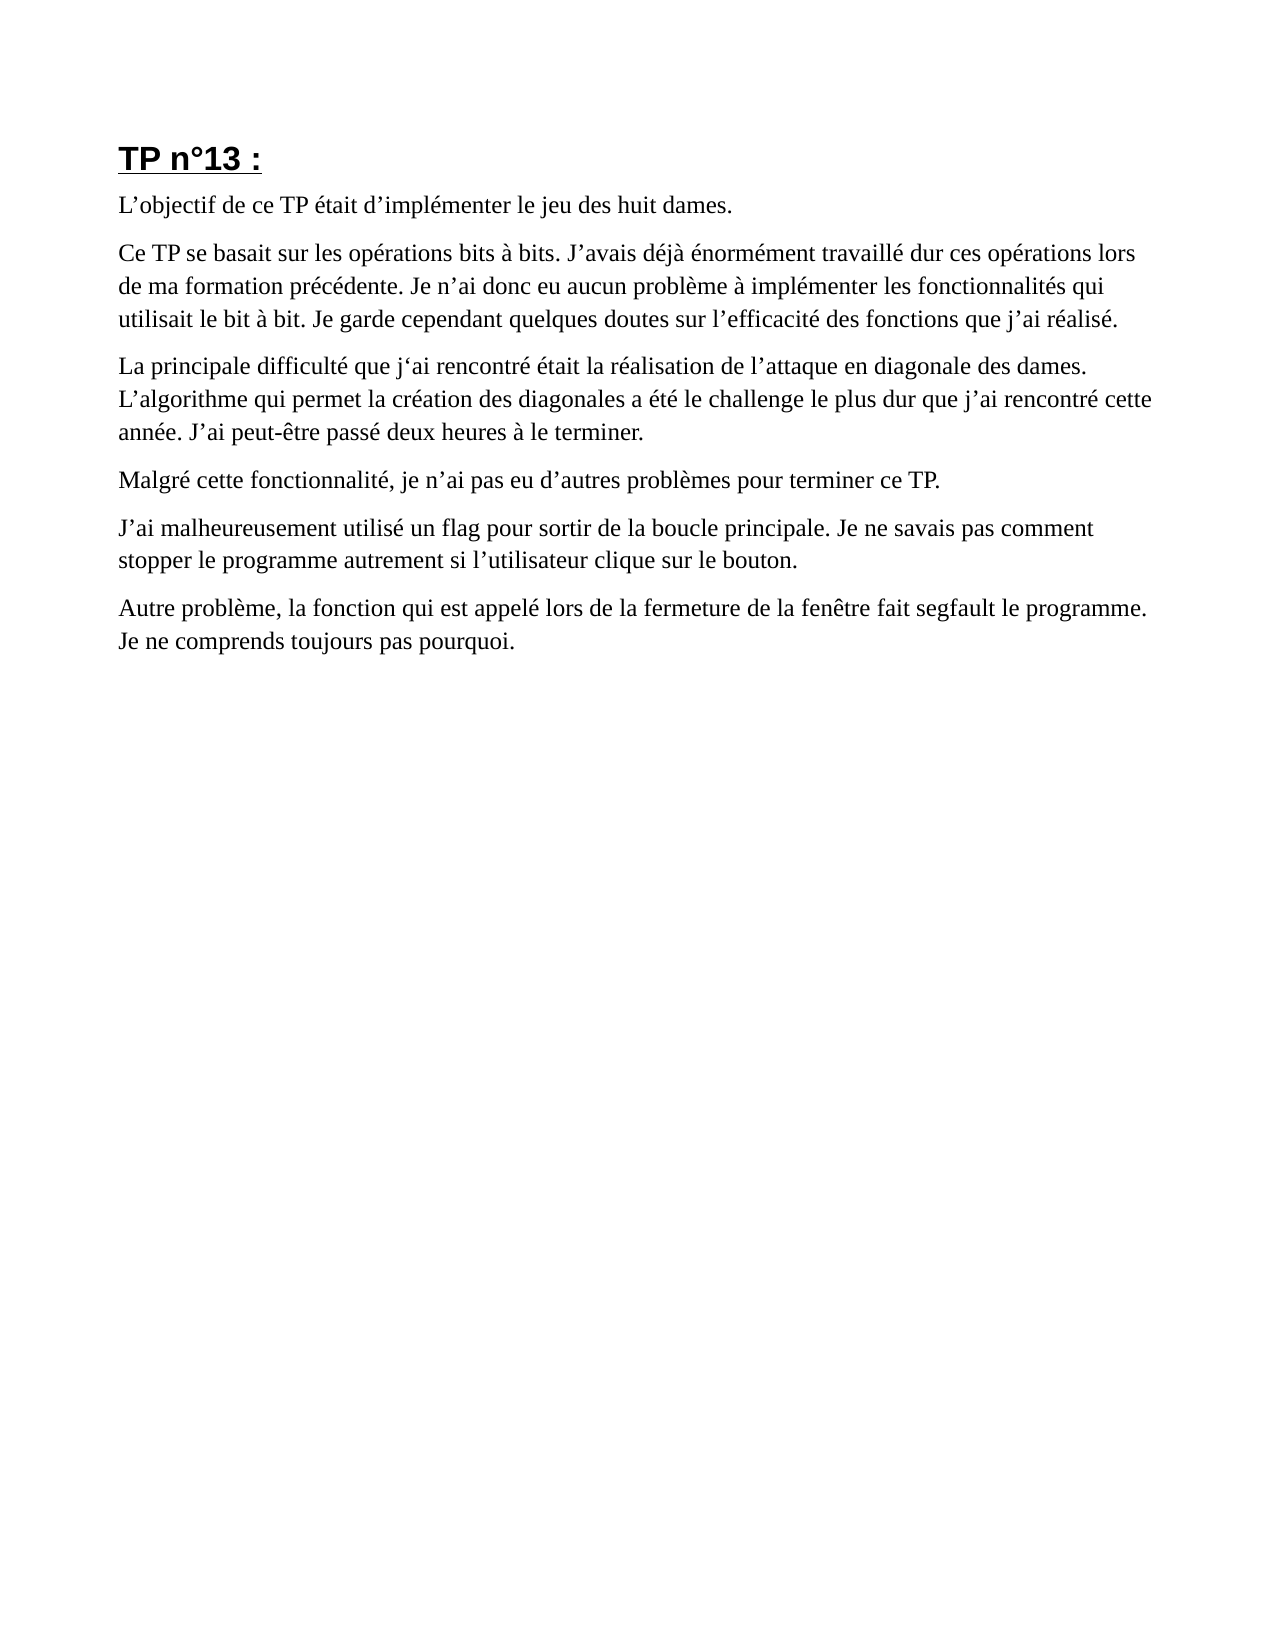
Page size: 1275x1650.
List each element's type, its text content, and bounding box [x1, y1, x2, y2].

text Malgré cette fonctionnalité, je n’ai pas eu d’autres problèmes pour terminer ce TP. [118, 465, 1157, 494]
text Ce TP se basait sur les opérations bits à bits. J’avais déjà énormément travaillé dur ces opérations lors de ma formation précédente. Je n’ai donc eu aucun problème à implémenter les fonctionnalités qui utilisait le bit à bit. Je garde cependant quelques doutes sur l’efficacité des fonctions que j’ai réalisé. [118, 238, 1157, 332]
text Autre problème, la fonction qui est appelé lors de la fermeture de la fenêtre fait segfault le programme. Je ne comprends toujours pas pourquoi. [118, 593, 1157, 655]
text L’objectif de ce TP était d’implémenter le jeu des huit dames. [118, 190, 1157, 219]
subtitle TP n°13 : [118, 139, 1157, 178]
text J’ai malheureusement utilisé un flag pour sortir de la boucle principale. Je ne savais pas comment stopper le programme autrement si l’utilisateur clique sur le bouton. [118, 513, 1157, 574]
text La principale difficulté que j‘ai rencontré était la réalisation de l’attaque en diagonale des dames. L’algorithme qui permet la création des diagonales a été le challenge le plus dur que j’ai rencontré cette année. J’ai peut-être passé deux heures à le terminer. [118, 351, 1157, 446]
